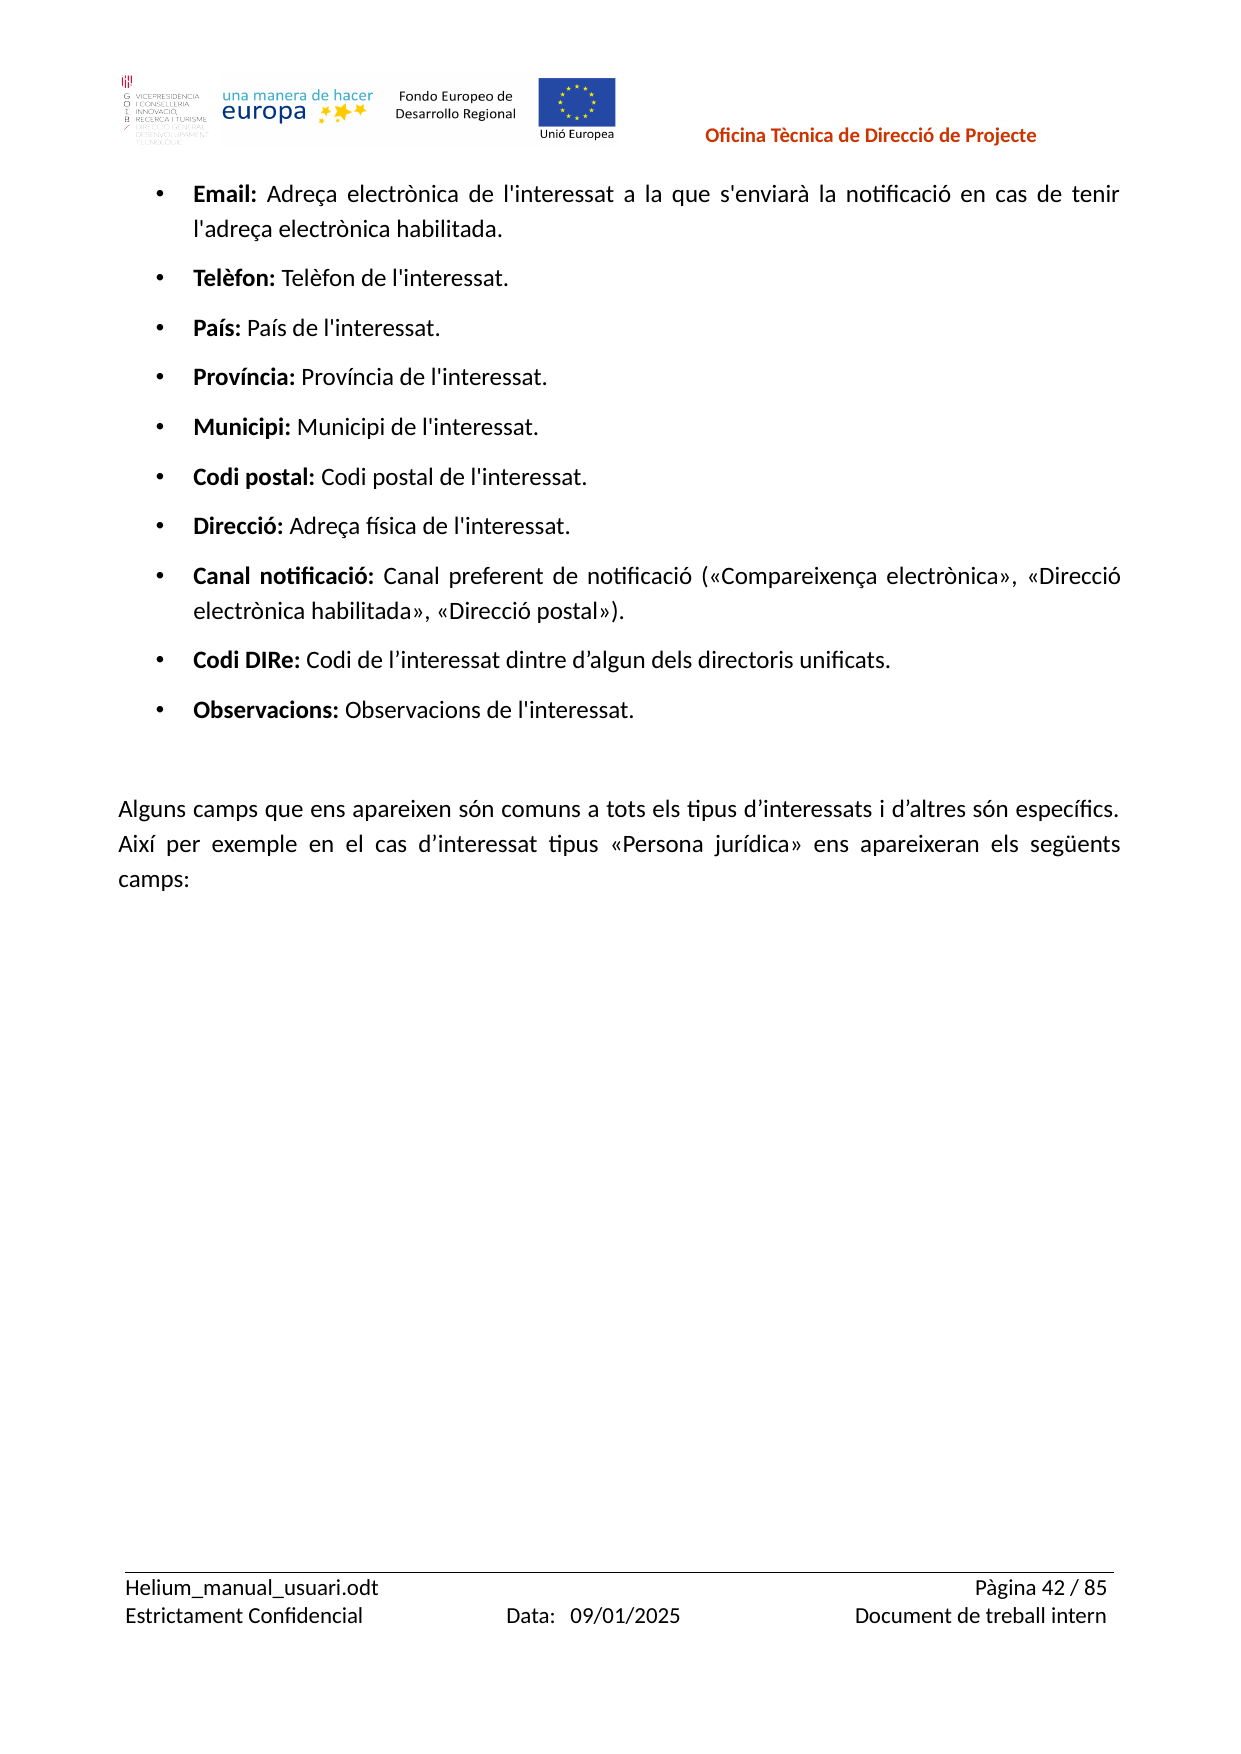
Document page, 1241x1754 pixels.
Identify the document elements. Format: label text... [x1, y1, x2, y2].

list Codi DIRe: Codi de l’interessat dintre d’algun dels directoris unificats. [156, 644, 1122, 675]
list Província: Província de l'interessat. [156, 361, 1122, 392]
list Canal notificació: Canal preferent de notificació («Compareixença electrònica», «Direcció electrònica habilitada», «Direcció postal»). [156, 560, 1122, 625]
list Observacions: Observacions de l'interessat. [156, 694, 1122, 724]
text Alguns camps que ens apareixen són comuns a tots els tipus d’interessats i d’altres són específics. Així per exemple en el cas d’interessat tipus «Persona jurídica» ens apareixeran els següents camps: [118, 793, 1122, 894]
list Telèfon: Telèfon de l'interessat. [156, 262, 1122, 293]
list Codi postal: Codi postal de l'interessat. [156, 461, 1122, 491]
list Email: Adreça electrònica de l'interessat a la que s'enviarà la notificació en cas de tenir l'adreça electrònica habilitada. [156, 178, 1122, 243]
list Direcció: Adreça física de l'interessat. [156, 510, 1122, 541]
list Municipi: Municipi de l'interessat. [156, 411, 1122, 442]
picture [118, 73, 213, 147]
list País: País de l'interessat. [156, 312, 1122, 342]
picture [219, 73, 621, 147]
